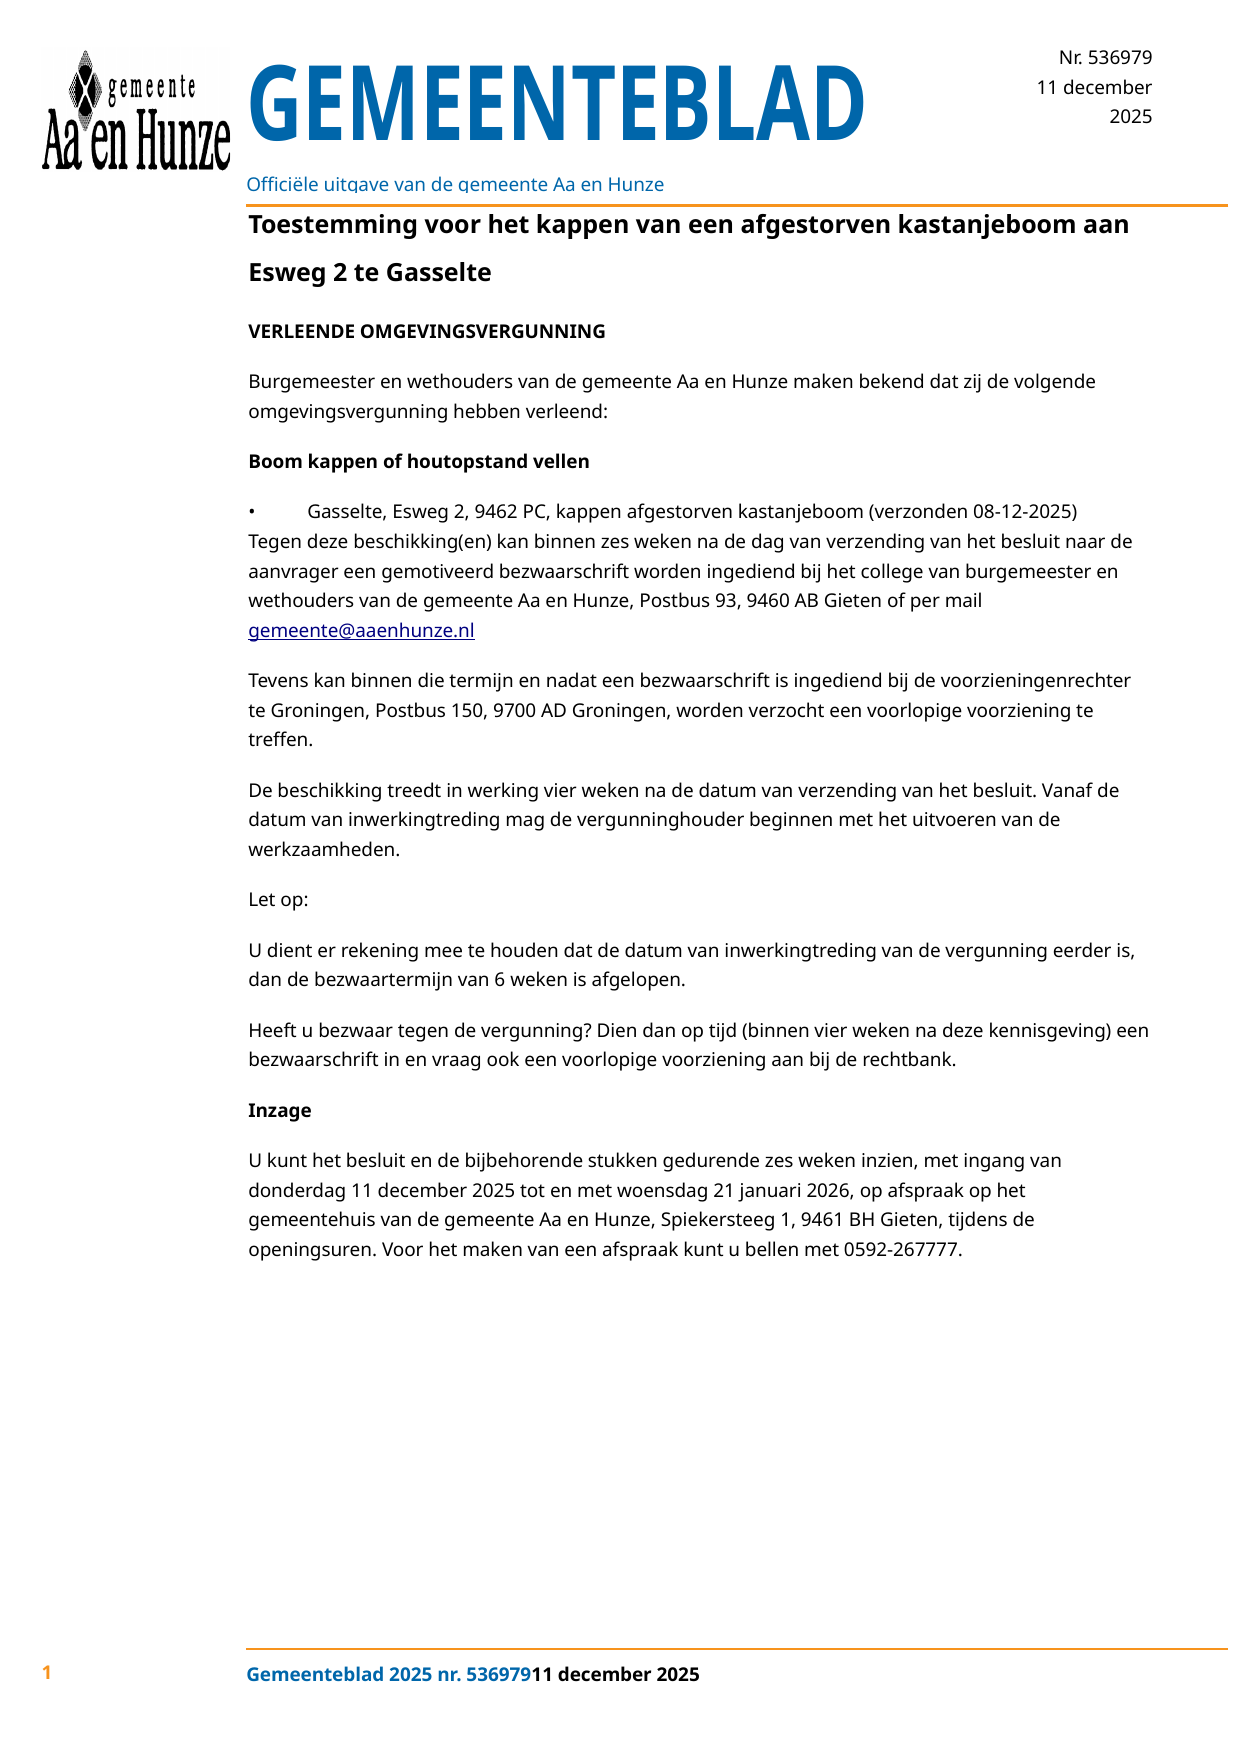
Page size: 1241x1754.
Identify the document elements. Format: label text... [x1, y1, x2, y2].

text Inzage [248, 1097, 1152, 1123]
text Heeft u bezwaar tegen de vergunning? Dien dan op tijd (binnen vier weken na deze kennisgeving) een bezwaarschrift in en vraag ook een voorlopige voorziening aan bij de rechtbank. [248, 1017, 1152, 1072]
text VERLEENDE OMGEVINGSVERGUNNING [248, 318, 1152, 344]
text Toestemming voor het kappen van een afgestorven kastanjeboom aan Esweg 2 te Gasselte [248, 207, 1152, 288]
text Burgemeester en wethouders van de gemeente Aa en Hunze maken bekend dat zij de volgende omgevingsvergunning hebben verleend: [248, 368, 1152, 424]
text Boom kappen of houtopstand vellen [248, 448, 1152, 474]
text Tevens kan binnen die termijn en nadat een bezwaarschrift is ingediend bij de voorzieningenrechter te Groningen, Postbus 150, 9700 AD Groningen, worden verzocht een voorlopige voorziening te treffen. [248, 667, 1152, 752]
text U kunt het besluit en de bijbehorende stukken gedurende zes weken inzien, met ingang van donderdag 11 december 2025 tot en met woensdag 21 januari 2026, op afspraak op het gemeentehuis van de gemeente Aa en Hunze, Spiekersteeg 1, 9461 BH Gieten, tijdens de openingsuren. Voor het maken van een afspraak kunt u bellen met 0592-267777. [248, 1147, 1152, 1262]
picture [41, 47, 231, 172]
text Tegen deze beschikking(en) kan binnen zes weken na de dag van verzending van het besluit naar de aanvrager een gemotiveerd bezwaarschrift worden ingediend bij het college van burgemeester en wethouders van de gemeente Aa en Hunze, Postbus 93, 9460 AB Gieten of per mail gemeente@aaenhunze.nl [248, 528, 1152, 643]
text De beschikking treedt in werking vier weken na de datum van verzending van het besluit. Vanaf de datum van inwerkingtreding mag de vergunninghouder beginnen met het uitvoeren van de werkzaamheden. [248, 777, 1152, 862]
text Let op: [248, 887, 1152, 912]
list Gasselte, Esweg 2, 9462 PC, kappen afgestorven kastanjeboom (verzonden 08-12-2025) [248, 499, 1152, 524]
text U dient er rekening mee te houden dat de datum van inwerkingtreding van de vergunning eerder is, dan de bezwaartermijn van 6 weken is afgelopen. [248, 937, 1152, 992]
